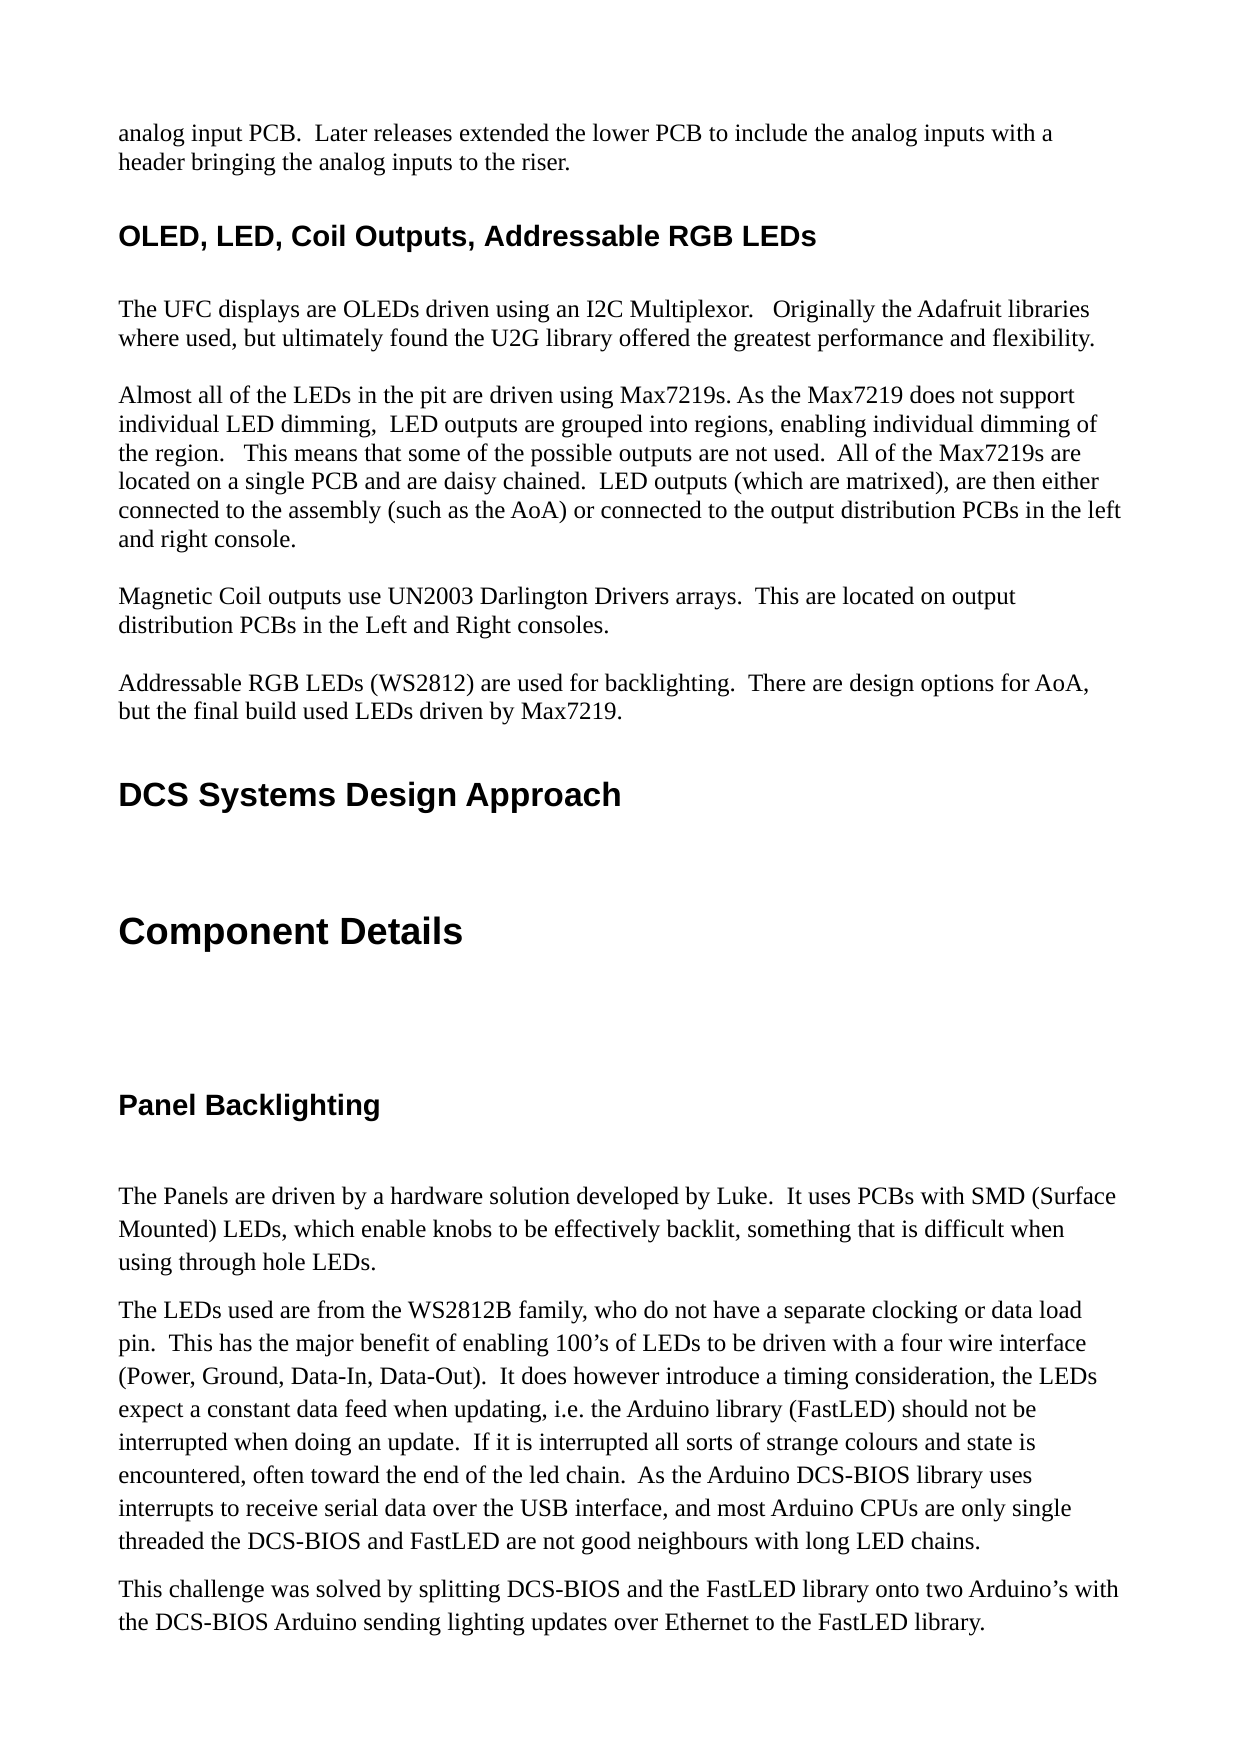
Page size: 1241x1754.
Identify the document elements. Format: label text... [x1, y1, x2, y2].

subtitle Component Details [118, 908, 1122, 952]
text The LEDs used are from the WS2812B family, who do not have a separate clocking or data load pin. This has the major benefit of enabling 100’s of LEDs to be driven with a four wire interface (Power, Ground, Data-In, Data-Out). It does however introduce a timing consideration, the LEDs expect a constant data feed when updating, i.e. the Arduino library (FastLED) should not be interrupted when doing an update. If it is interrupted all sorts of strange colours and state is encountered, often toward the end of the led chain. As the Arduino DCS-BIOS library uses interrupts to receive serial data over the USB interface, and most Arduino CPUs are only single threaded the DCS-BIOS and FastLED are not good neighbours with long LED chains. [118, 1295, 1122, 1555]
subtitle OLED, LED, Coil Outputs, Addressable RGB LEDs [118, 219, 1122, 253]
text The Panels are driven by a hardware solution developed by Luke. It uses PCBs with SMD (Surface Mounted) LEDs, which enable knobs to be effectively backlit, something that is difficult when using through hole LEDs. [118, 1181, 1122, 1276]
subtitle Panel Backlighting [118, 1088, 1122, 1121]
text The UFC displays are OLEDs driven using an I2C Multiplexor. Originally the Adafruit libraries where used, but ultimately found the U2G library offered the greatest performance and flexibility. [118, 294, 1122, 351]
subtitle DCS Systems Design Approach [118, 775, 1122, 813]
text Addressable RGB LEDs (WS2812) are used for backlighting. There are design options for AoA, but the final build used LEDs driven by Max7219. [118, 668, 1122, 725]
text Almost all of the LEDs in the pit are driven using Max7219s. As the Max7219 does not support individual LED dimming, LED outputs are grouped into regions, enabling individual dimming of the region. This means that some of the possible outputs are not used. All of the Max7219s are located on a single PCB and are daisy chained. LED outputs (which are matrixed), are then either connected to the assembly (such as the AoA) or connected to the output distribution PCBs in the left and right console. [118, 380, 1122, 553]
text analog input PCB. Later releases extended the lower PCB to include the analog inputs with a header bringing the analog inputs to the riser. [118, 118, 1122, 176]
text This challenge was solved by splitting DCS-BIOS and the FastLED library onto two Arduino’s with the DCS-BIOS Arduino sending lighting updates over Ethernet to the FastLED library. [118, 1574, 1122, 1636]
text Magnetic Coil outputs use UN2003 Darlington Drivers arrays. This are located on output distribution PCBs in the Left and Right consoles. [118, 581, 1122, 639]
